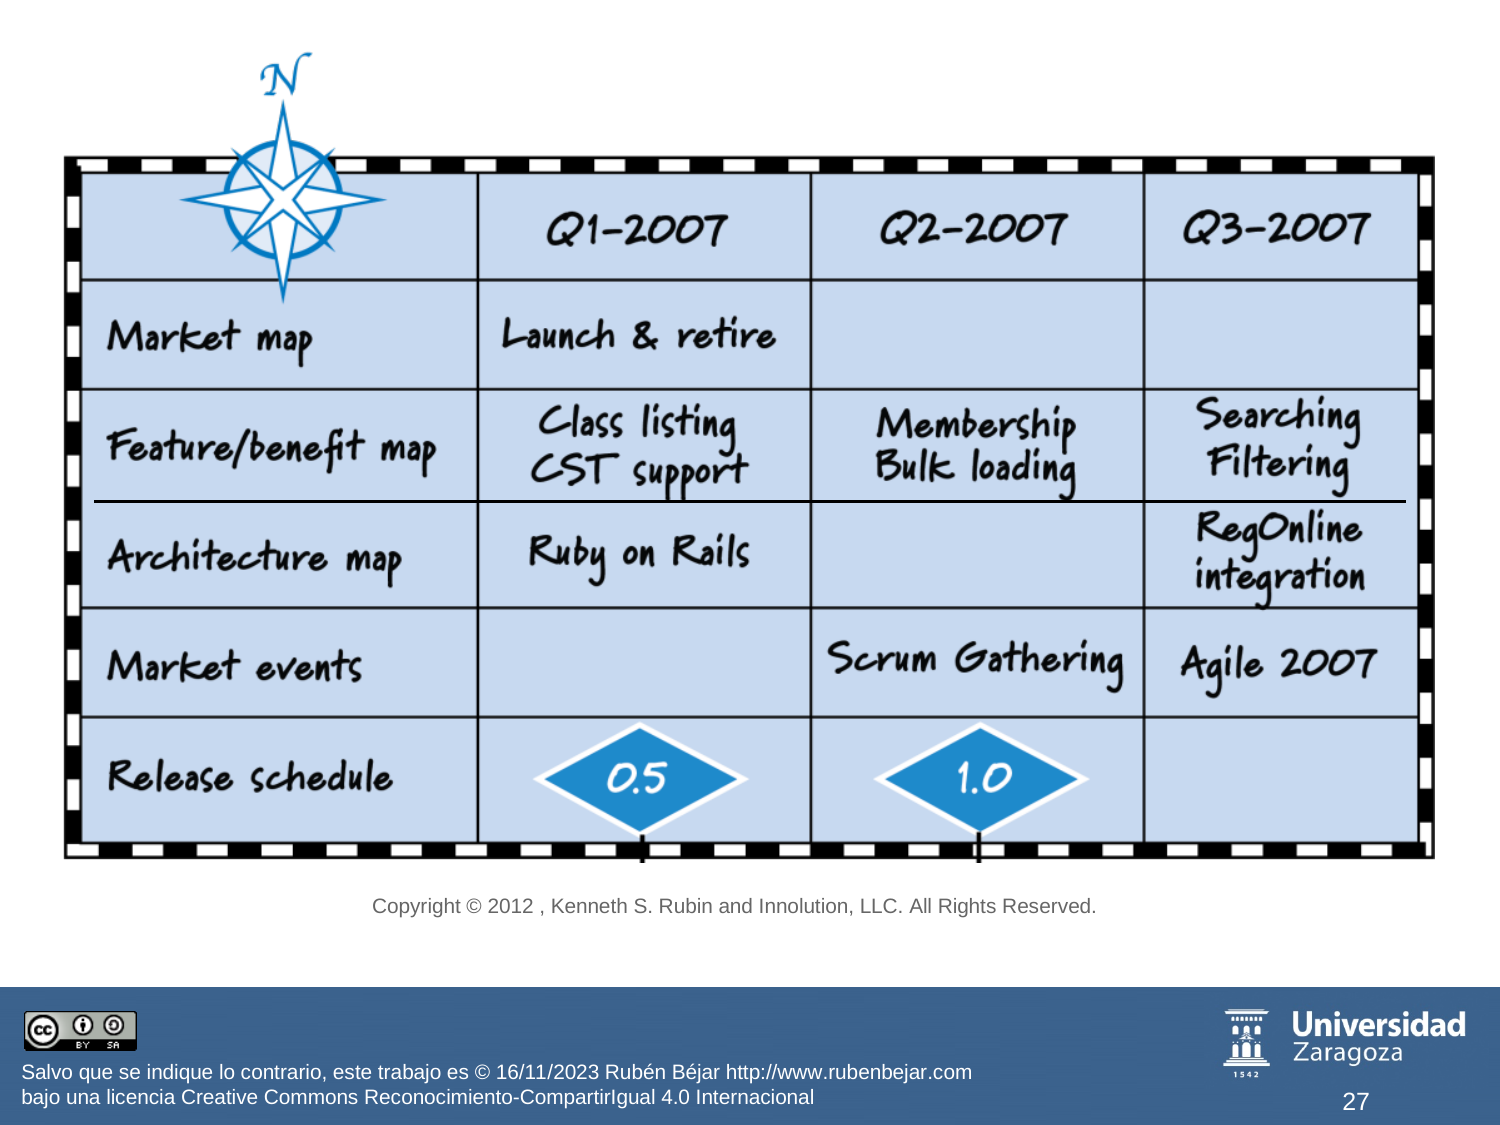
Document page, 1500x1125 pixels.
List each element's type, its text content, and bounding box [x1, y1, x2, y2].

text_box Copyright © 2012 , Kenneth S. Rubin and Innolution, LLC. All Rights Reserved. [357, 885, 1143, 926]
picture [59, 44, 1435, 863]
picture [0, 987, 1500, 1125]
